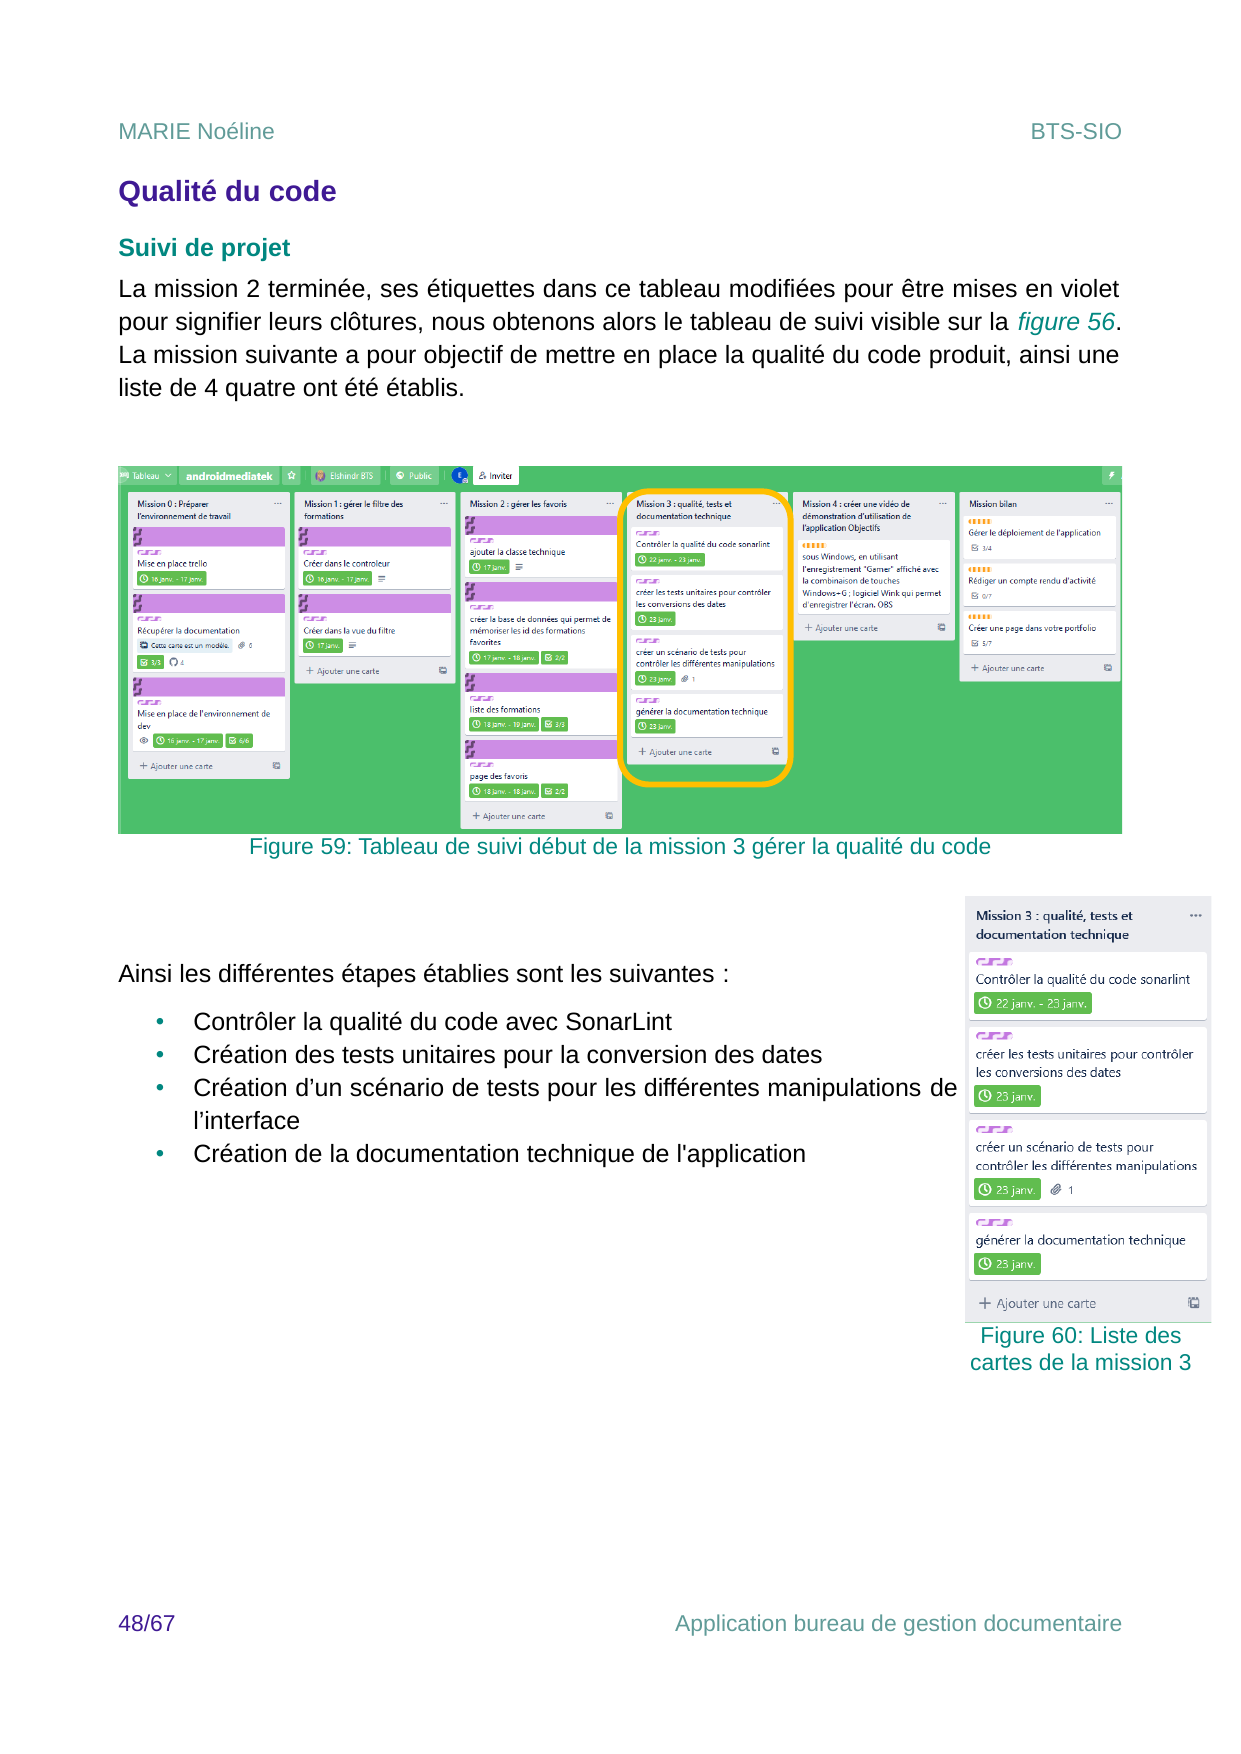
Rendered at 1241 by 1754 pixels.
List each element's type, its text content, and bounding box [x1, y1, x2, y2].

list Création d’un scénario de tests pour les différentes manipulations de l’interface [156, 1073, 958, 1135]
text La mission 2 terminée, ses étiquettes dans ce tableau modifiées pour être mises en violet pour signifier leurs clôtures, nous obtenons alors le tableau de suivi visible sur la figure 56. La mission suivante a pour objectif de mettre en place la qualité du code produit, ainsi une liste de 4 quatre ont été établis. [118, 274, 1122, 402]
subtitle Qualité du code [118, 174, 1122, 207]
picture [118, 466, 1123, 834]
picture [965, 896, 1212, 1323]
list Contrôler la qualité du code avec SonarLint [156, 1007, 958, 1035]
text Ainsi les différentes étapes établies sont les suivantes : [118, 959, 958, 988]
list Création de la documentation technique de l'application [156, 1139, 958, 1168]
text Figure 60: Liste des cartes de la mission 3 [958, 1323, 1204, 1375]
subtitle Suivi de projet [118, 232, 1122, 261]
text Figure 59: Tableau de suivi début de la mission 3 gérer la qualité du code [118, 834, 1122, 859]
list Création des tests unitaires pour la conversion des dates [156, 1040, 958, 1068]
